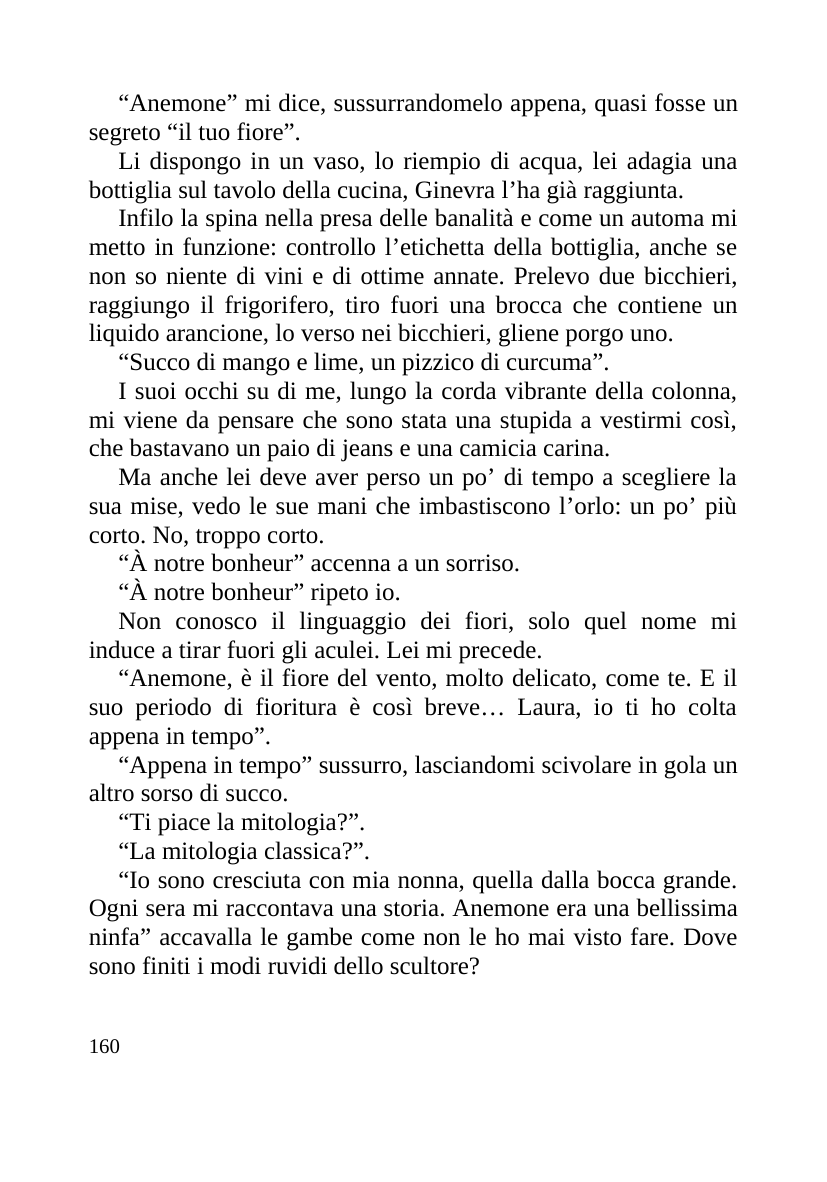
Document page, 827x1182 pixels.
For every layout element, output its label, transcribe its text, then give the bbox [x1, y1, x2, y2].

text I suoi occhi su di me, lungo la corda vibrante della colonna, mi viene da pensare che sono stata una stupida a vestirmi così, che bastavano un paio di jeans e una camicia carina. [88, 376, 738, 462]
text “Ti piace la mitologia?”. [88, 807, 738, 836]
text Non conosco il linguaggio dei fiori, solo quel nome mi induce a tirar fuori gli aculei. Lei mi precede. [88, 606, 738, 663]
text “à notre bonheur” accenna a un sorriso. [88, 548, 738, 577]
text “Io sono cresciuta con mia nonna, quella dalla bocca grande. Ogni sera mi raccontava una storia. Anemone era una bellissima ninfa” accavalla le gambe come non le ho mai visto fare. Dove sono finiti i modi ruvidi dello scultore? [88, 865, 738, 980]
text “Succo di mango e lime, un pizzico di curcuma”. [88, 347, 738, 376]
text “Anemone, è il fiore del vento, molto delicato, come te. E il suo periodo di fioritura è così breve… Laura, io ti ho colta appena in tempo”. [88, 663, 738, 750]
text “Anemone” mi dice, sussurrandomelo appena, quasi fosse un segreto “il tuo fiore”. [88, 88, 738, 146]
text “à notre bonheur” ripeto io. [88, 577, 738, 606]
text “La mitologia classica?”. [88, 836, 738, 865]
text Infilo la spina nella presa delle banalità e come un automa mi metto in funzione: controllo l’etichetta della bottiglia, anche se non so niente di vini e di ottime annate. Prelevo due bicchieri, raggiungo il frigorifero, tiro fuori una brocca che contiene un liquido arancione, lo verso nei bicchieri, gliene porgo uno. [88, 203, 738, 347]
text “Appena in tempo” sussurro, lasciandomi scivolare in gola un altro sorso di succo. [88, 750, 738, 807]
text Ma anche lei deve aver perso un po’ di tempo a scegliere la sua mise, vedo le sue mani che imbastiscono l’orlo: un po’ più corto. No, troppo corto. [88, 462, 738, 548]
text Li dispongo in un vaso, lo riempio di acqua, lei adagia una bottiglia sul tavolo della cucina, Ginevra l’ha già raggiunta. [88, 146, 738, 203]
